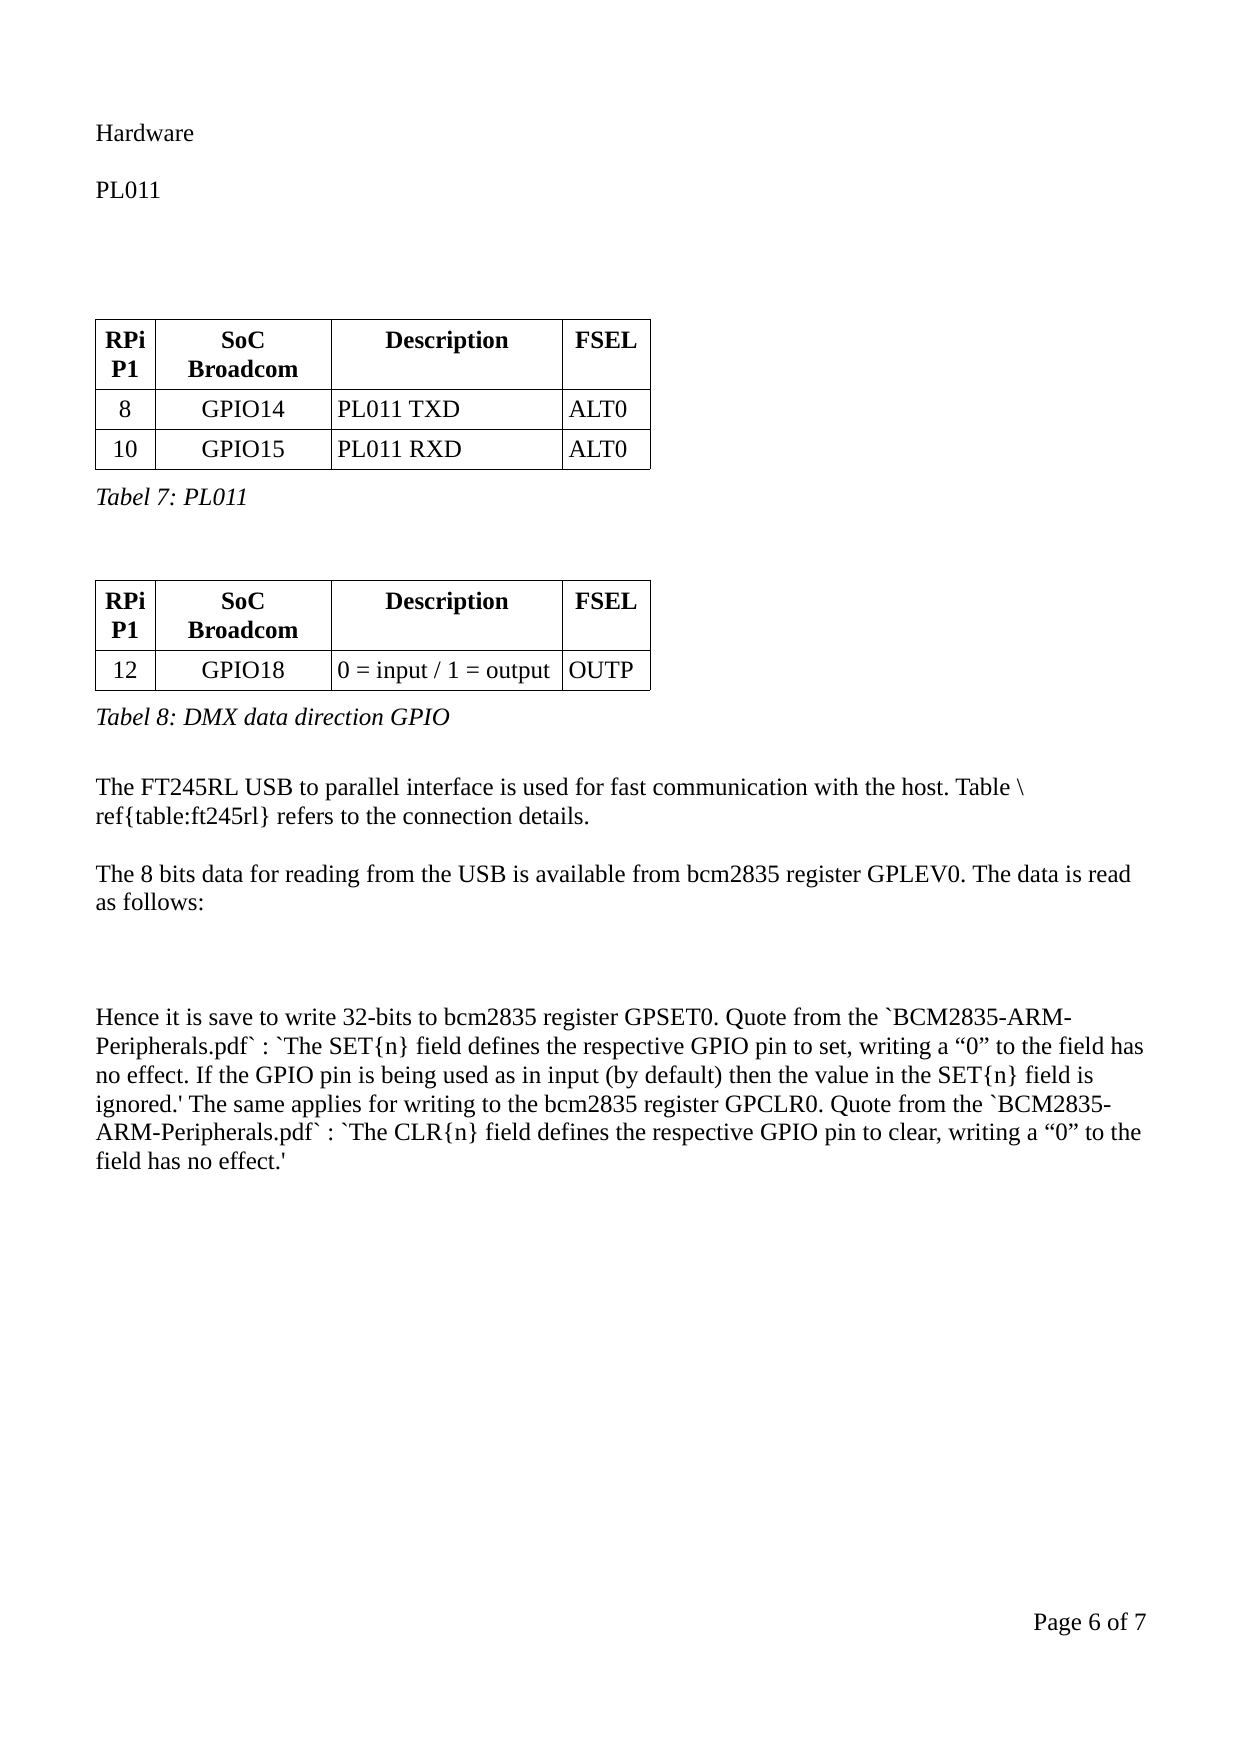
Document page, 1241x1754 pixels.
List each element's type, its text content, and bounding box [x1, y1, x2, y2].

table_cell GPIO14 [156, 390, 331, 429]
text Hardware [95, 118, 1146, 147]
text PL011 [95, 176, 1146, 204]
table_cell ALT0 [563, 430, 650, 469]
table_header SoC Broadcom [156, 320, 331, 388]
table_cell 12 [96, 651, 155, 690]
table_header FSEL [563, 320, 650, 388]
table_header SoC Broadcom [156, 581, 331, 649]
text Hence it is save to write 32-bits to bcm2835 register GPSET0. Quote from the `BCM2835-ARM-Peripherals.pdf` : `The SET{n} field defines the respective GPIO pin to set, writing a “0” to the field has no effect. If the GPIO pin is being used as in input (by default) then the value in the SET{n} field is ignored.' The same applies for writing to the bcm2835 register GPCLR0. Quote from the `BCM2835-ARM-Peripherals.pdf` : `The CLR{n} field defines the respective GPIO pin to clear, writing a “0” to the field has no effect.' [95, 1002, 1146, 1175]
text The FT245RL USB to parallel interface is used for fast communication with the host. Table \ref{table:ft245rl} refers to the connection details. The 8 bits data for reading from the USB is available from bcm2835 register GPLEV0. The data is read as follows: [95, 772, 1146, 916]
table_cell GPIO15 [156, 430, 331, 469]
table_header Description [332, 581, 562, 649]
table_cell 8 [96, 390, 155, 429]
text Tabel 7: PL011 [95, 482, 1146, 510]
table_cell 10 [96, 430, 155, 469]
table_cell PL011 TXD [332, 390, 562, 429]
table_cell ALT0 [563, 390, 650, 429]
table_cell GPIO18 [156, 651, 331, 690]
table_cell 0 = input / 1 = output [332, 651, 562, 690]
table_cell PL011 RXD [332, 430, 562, 469]
table_header Description [332, 320, 562, 388]
table_cell OUTP [563, 651, 650, 690]
table_header FSEL [563, 581, 650, 649]
table_header RPi P1 [96, 320, 155, 388]
table_header RPi P1 [96, 581, 155, 649]
text Tabel 8: DMX data direction GPIO [95, 702, 1146, 731]
